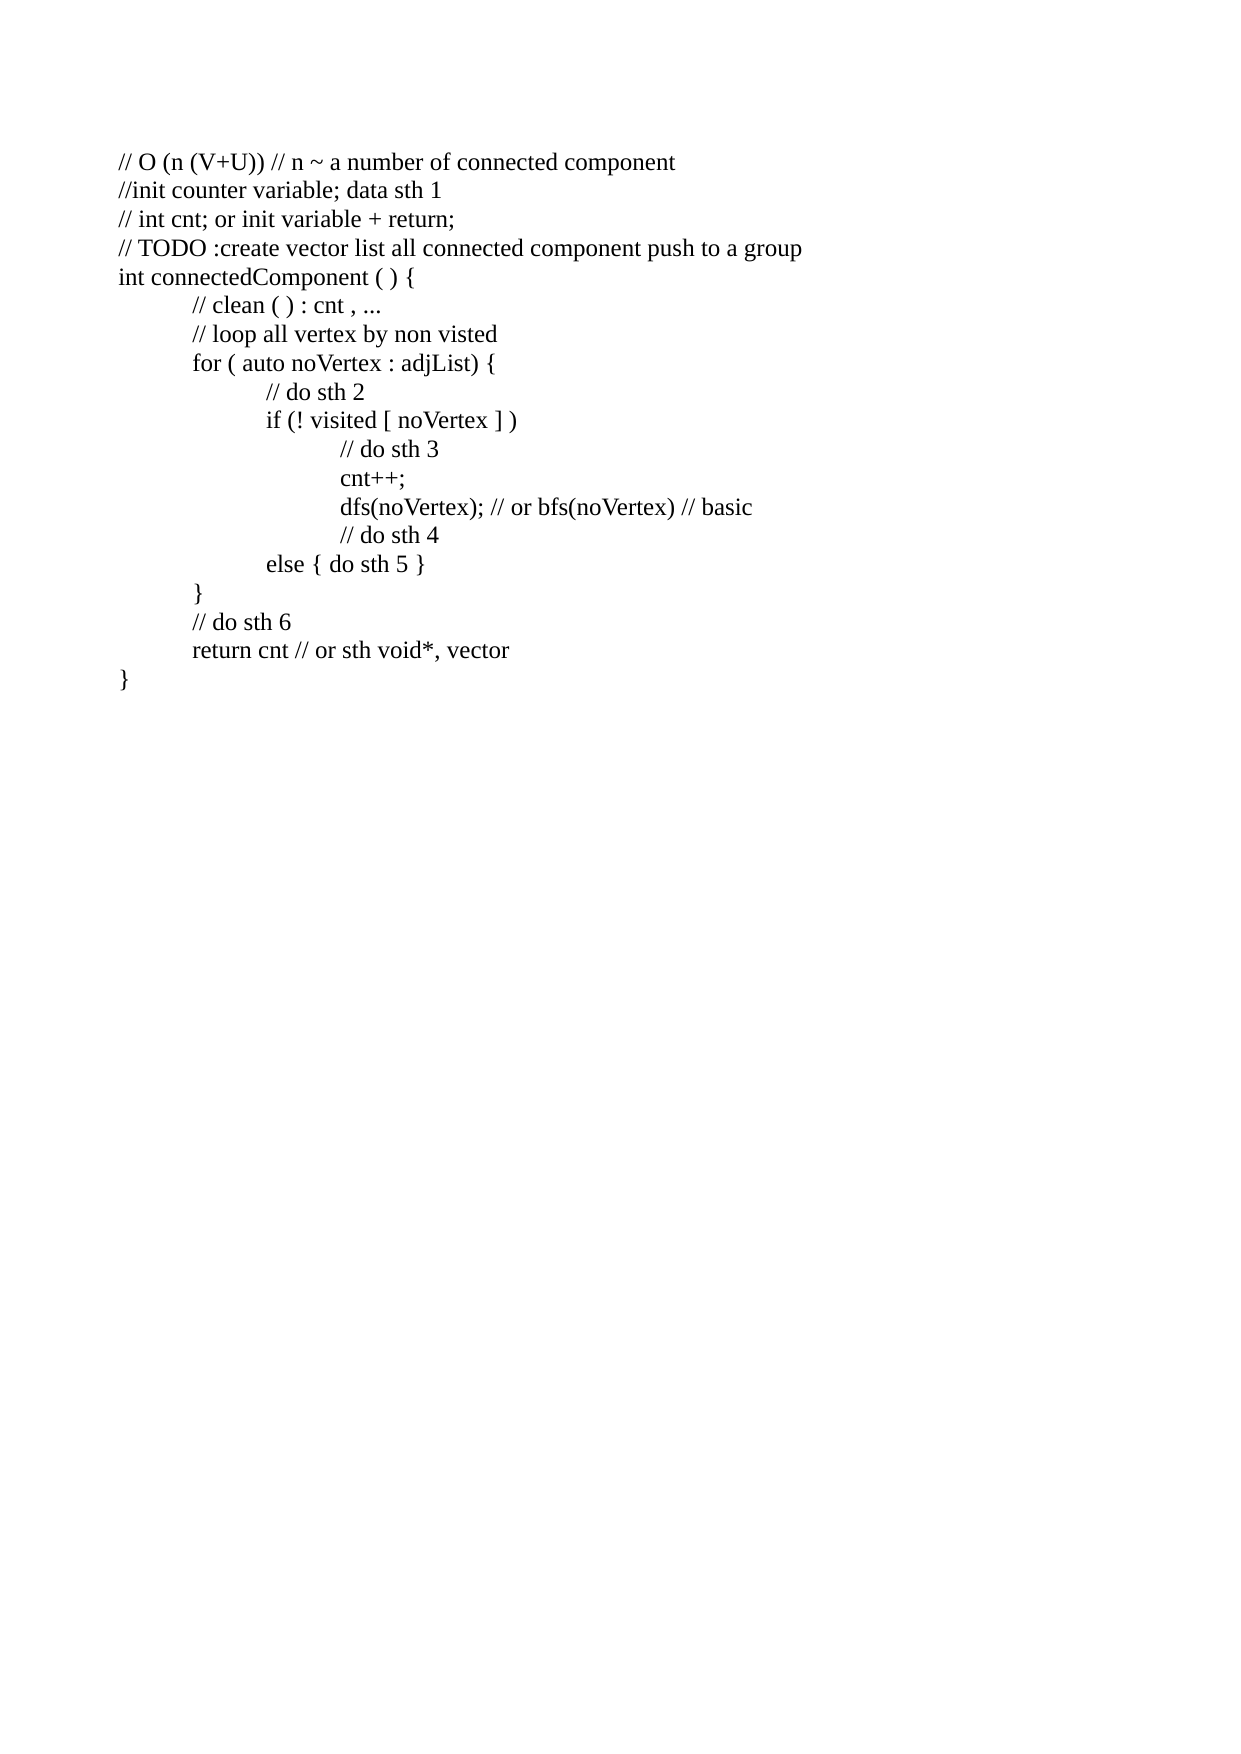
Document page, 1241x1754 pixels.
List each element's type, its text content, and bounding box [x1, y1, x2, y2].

text } [118, 664, 1122, 693]
text int connectedComponent ( ) { [118, 262, 1122, 291]
text } [118, 578, 1122, 607]
text return cnt // or sth void*, vector [118, 636, 1122, 664]
text // int cnt; or init variable + return; [118, 204, 1122, 233]
text // do sth 4 [118, 521, 1122, 549]
text // do sth 6 [118, 607, 1122, 636]
text else { do sth 5 } [118, 549, 1122, 578]
text dfs(noVertex); // or bfs(noVertex) // basic [118, 492, 1122, 521]
text cnt++; [118, 463, 1122, 492]
text // O (n (V+U)) // n ~ a number of connected component [118, 147, 1122, 176]
text // loop all vertex by non visted [118, 319, 1122, 348]
text for ( auto noVertex : adjList) { [118, 348, 1122, 377]
text // TODO :create vector list all connected component push to a group [118, 233, 1122, 262]
text //init counter variable; data sth 1 [118, 176, 1122, 204]
text if (! visited [ noVertex ] ) [118, 406, 1122, 434]
text // do sth 2 [118, 377, 1122, 406]
text // clean ( ) : cnt , ... [118, 291, 1122, 319]
text // do sth 3 [118, 434, 1122, 463]
